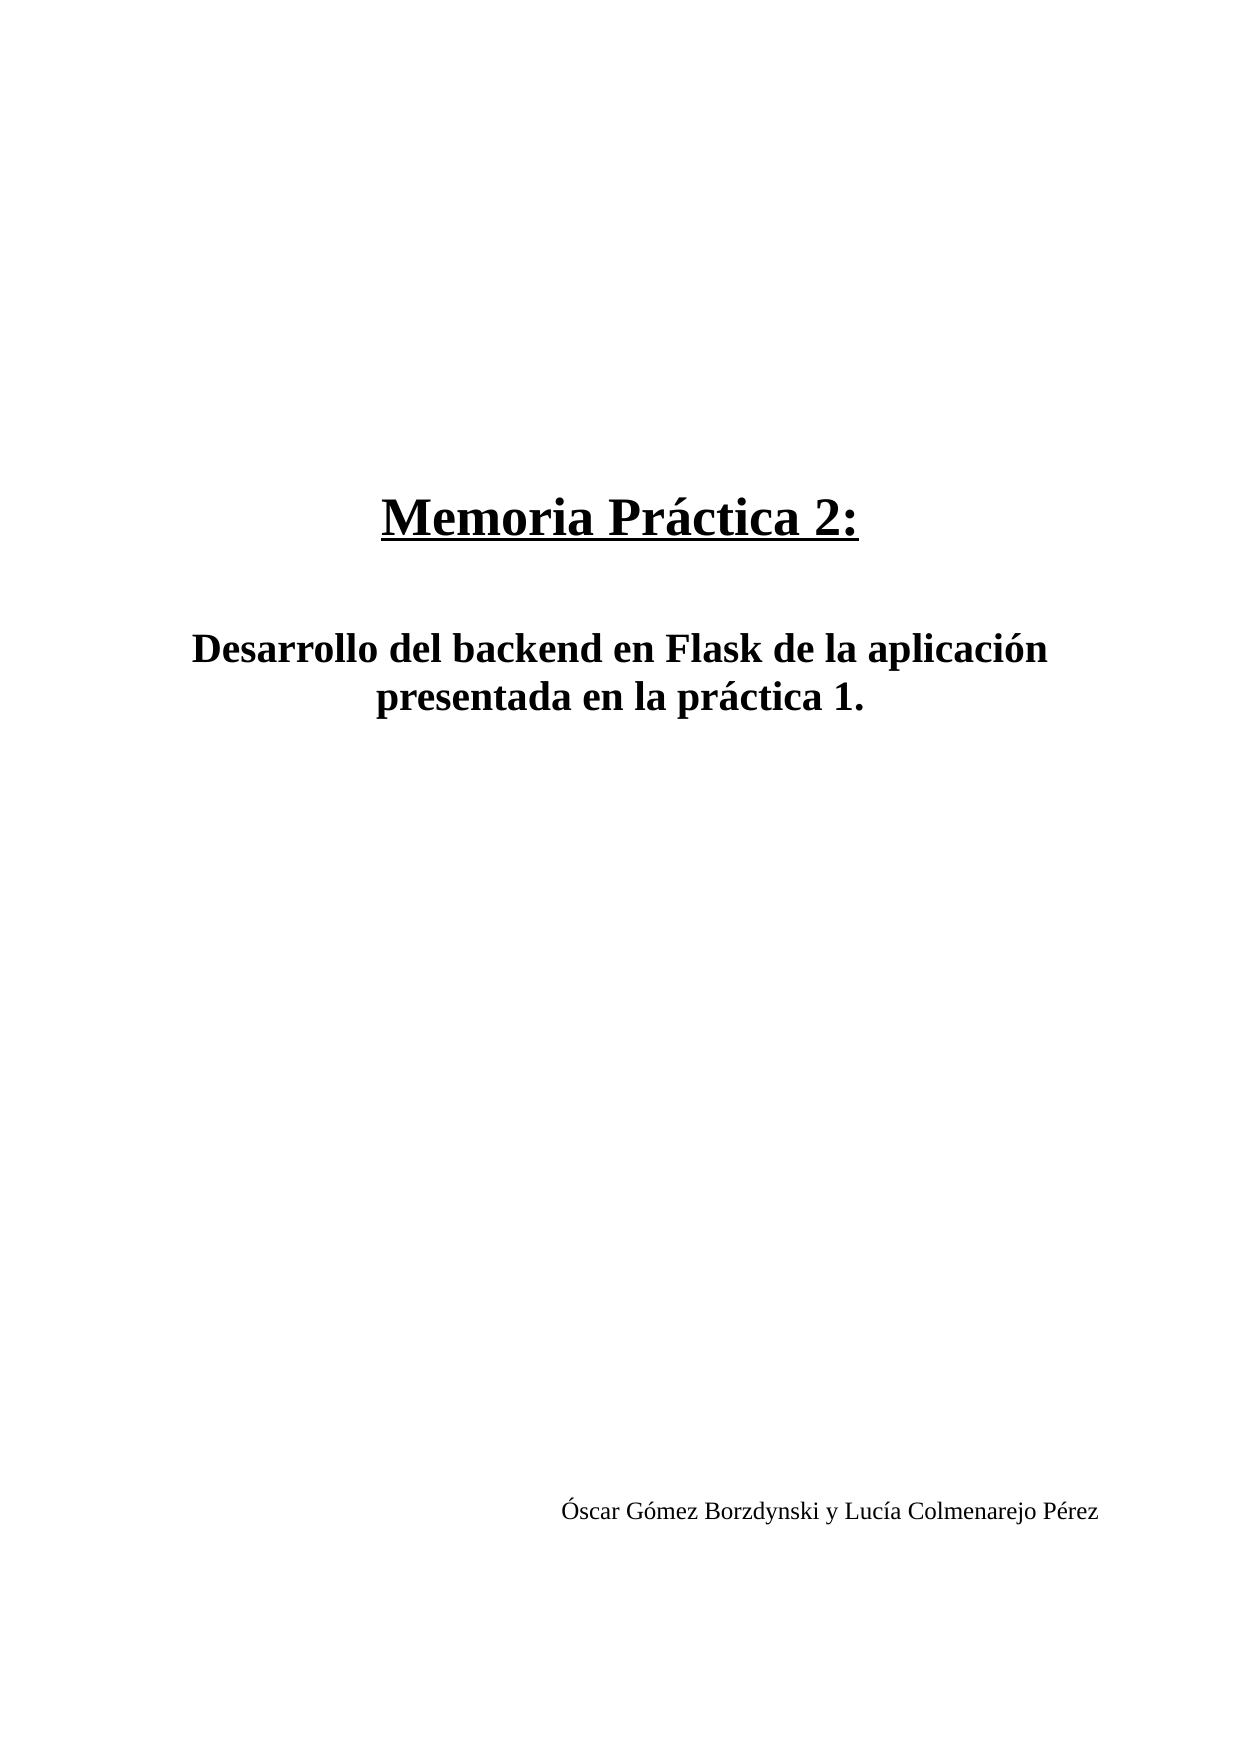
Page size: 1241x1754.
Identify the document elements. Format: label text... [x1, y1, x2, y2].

text Memoria Práctica 2: [118, 485, 1122, 547]
text Óscar Gómez Borzdynski y Lucía Colmenarejo Pérez [118, 1496, 1122, 1524]
text Desarrollo del backend en Flask de la aplicación presentada en la práctica 1. [118, 624, 1122, 719]
